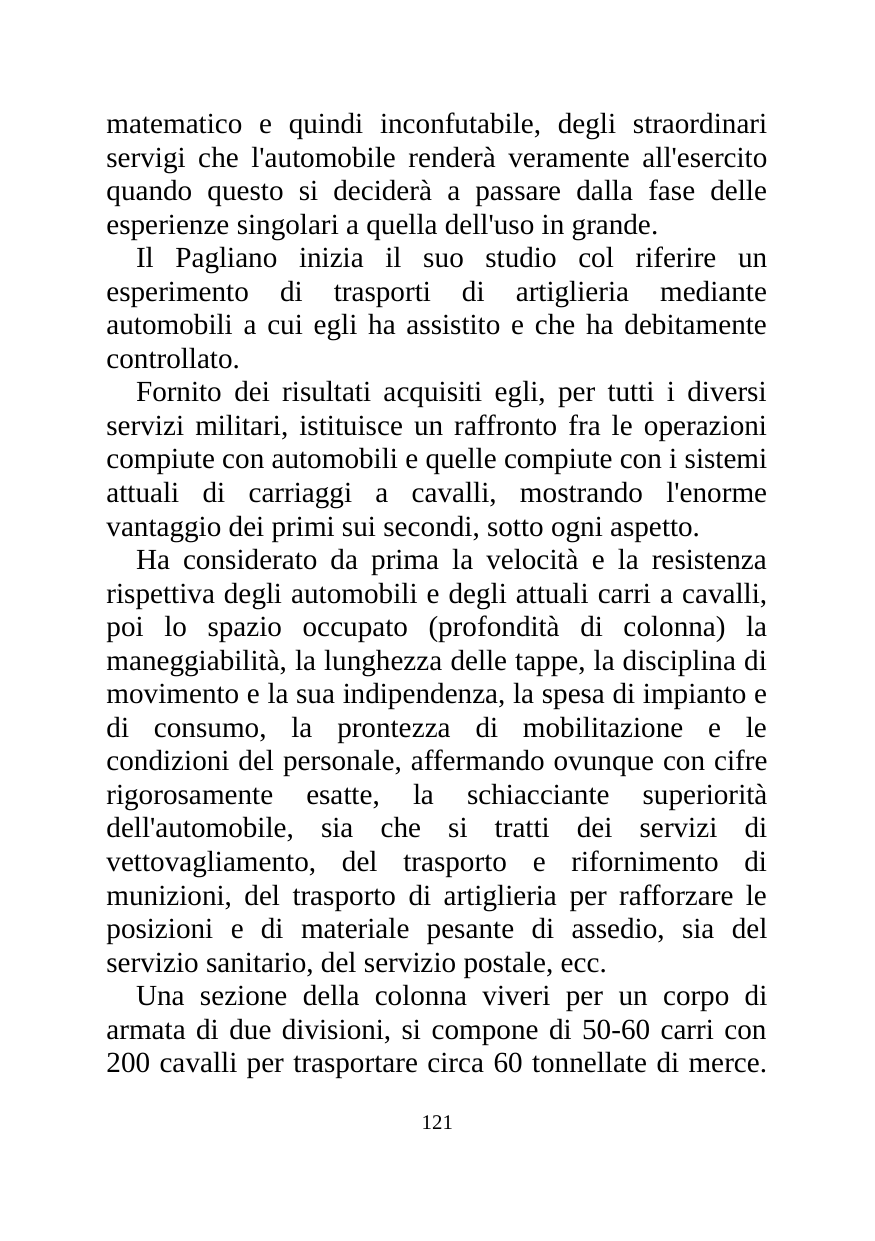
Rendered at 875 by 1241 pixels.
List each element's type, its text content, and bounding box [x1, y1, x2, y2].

text Il Pagliano inizia il suo studio col riferire un esperimento di trasporti di artiglieria mediante automobili a cui egli ha assistito e che ha debitamente controllato. [106, 240, 768, 374]
text Ha considerato da prima la velocità e la resistenza rispettiva degli automobili e degli attuali carri a cavalli, poi lo spazio occupato (profondità di colonna) la maneggiabilità, la lunghezza delle tappe, la disciplina di movimento e la sua indipendenza, la spesa di impianto e di consumo, la prontezza di mobilitazione e le condizioni del personale, affermando ovunque con cifre rigorosamente esatte, la schiacciante superiorità dell'automobile, sia che si tratti dei servizi di vettovagliamento, del trasporto e rifornimento di munizioni, del trasporto di artiglieria per rafforzare le posizioni e di materiale pesante di assedio, sia del servizio sanitario, del servizio postale, ecc. [106, 542, 768, 978]
text Fornito dei risultati acquisiti egli, per tutti i diversi servizi militari, istituisce un raffronto fra le operazioni compiute con automobili e quelle compiute con i sistemi attuali di carriaggi a cavalli, mostrando l'enorme vantaggio dei primi sui secondi, sotto ogni aspetto. [106, 374, 768, 542]
text Una sezione della colonna viveri per un corpo di armata di due divisioni, si compone di 50-60 carri con 200 cavalli per trasportare circa 60 tonnellate di merce. [106, 978, 768, 1079]
text matematico e quindi inconfutabile, degli straordinari servigi che l'automobile renderà veramente all'esercito quando questo si deciderà a passare dalla fase delle esperienze singolari a quella dell'uso in grande. [106, 106, 768, 240]
